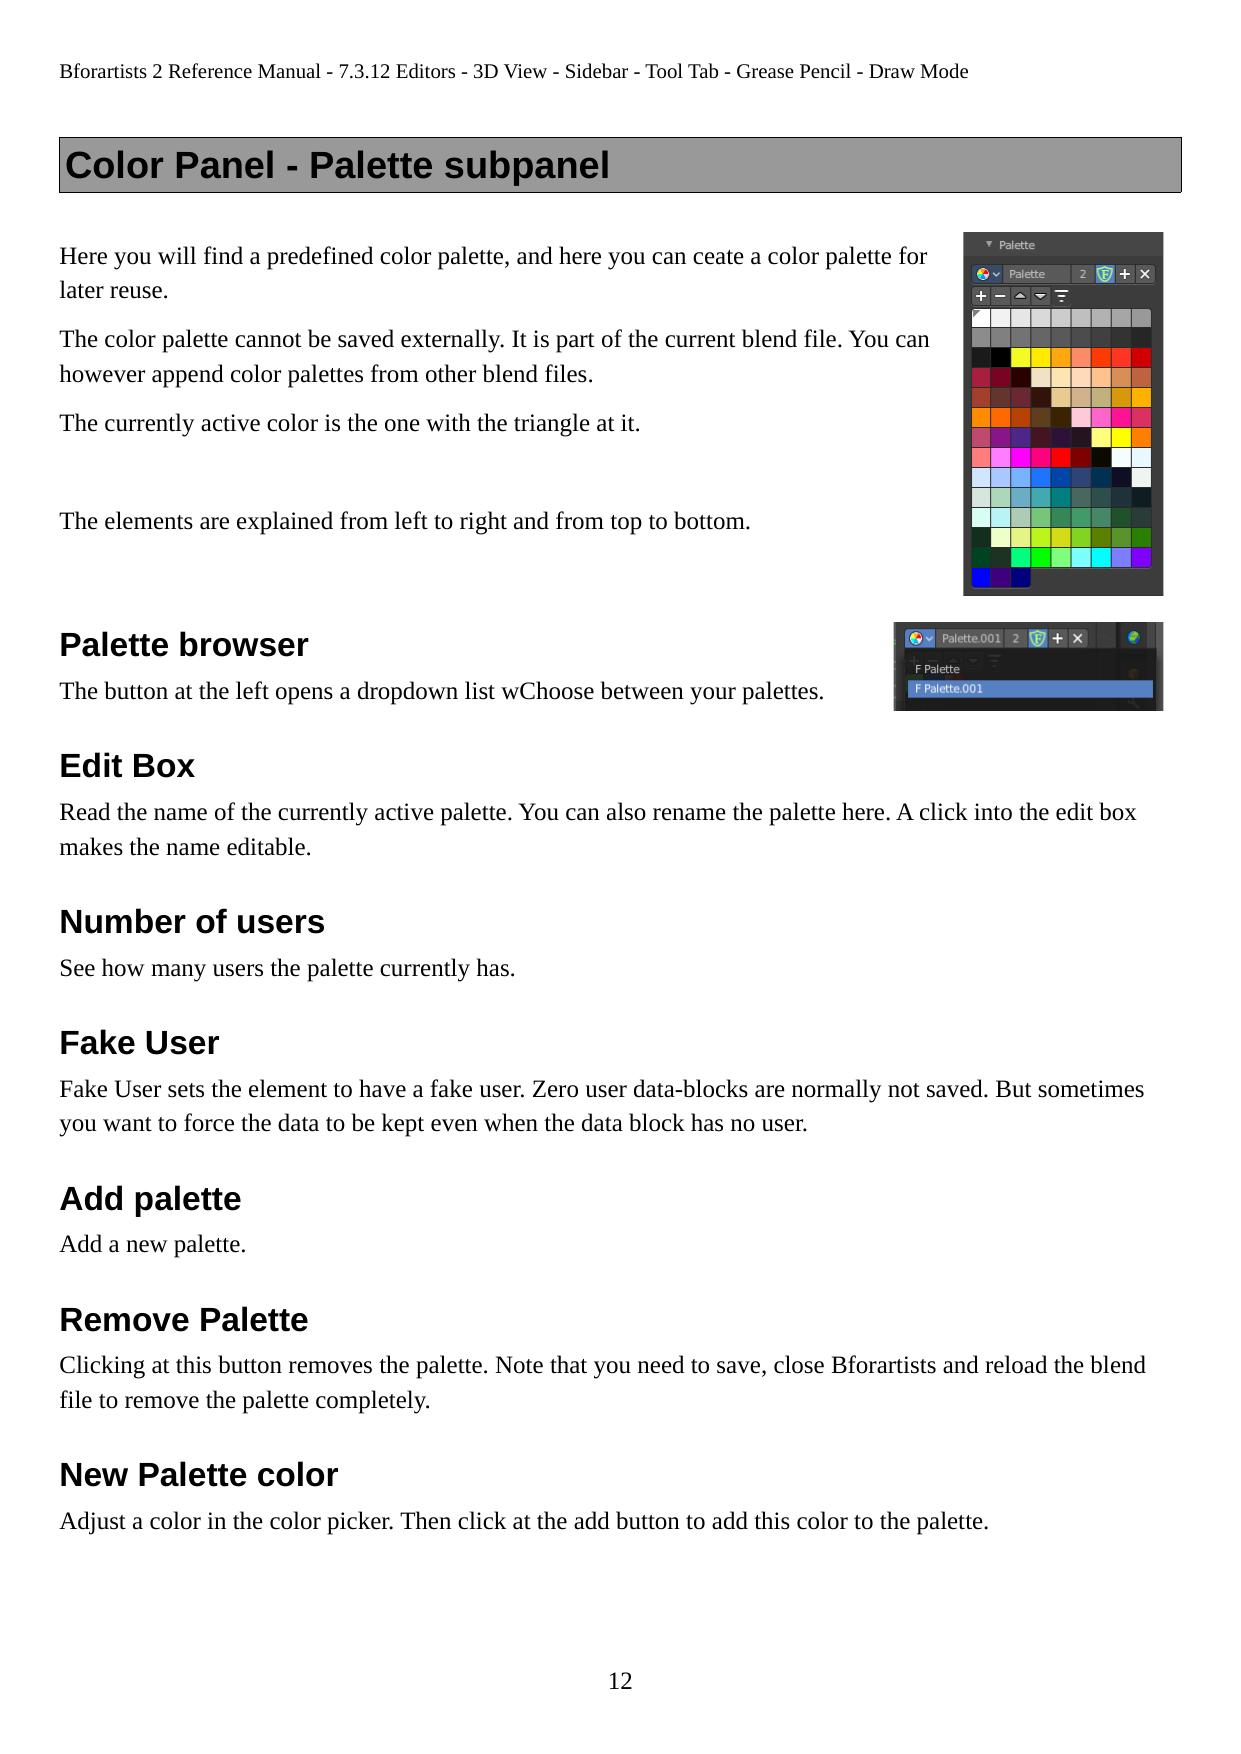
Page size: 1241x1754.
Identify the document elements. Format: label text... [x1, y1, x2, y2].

text See how many users the palette currently has. [59, 953, 1181, 982]
picture [893, 622, 1164, 711]
text The elements are explained from left to right and from top to bottom. [59, 506, 963, 535]
picture [963, 232, 1164, 596]
text Fake User sets the element to have a fake user. Zero user data-blocks are normally not saved. But sometimes you want to force the data to be kept even when the data block has no user. [59, 1074, 1181, 1137]
subtitle Fake User [59, 1023, 1181, 1061]
subtitle Palette browser [59, 625, 893, 664]
text The button at the left opens a dropdown list wChoose between your palettes. [59, 676, 893, 705]
text Add a new palette. [59, 1229, 1181, 1258]
table_header Color Panel - Palette subpanel [60, 138, 1181, 192]
subtitle Remove Palette [59, 1299, 1181, 1338]
text Here you will find a predefined color palette, and here you can ceate a color palette for later reuse. [59, 241, 963, 304]
subtitle Edit Box [59, 746, 1181, 785]
text The currently active color is the one with the triangle at it. [59, 408, 963, 437]
subtitle New Palette color [59, 1455, 1181, 1493]
text The color palette cannot be saved externally. It is part of the current blend file. You can however append color palettes from other blend files. [59, 324, 963, 388]
text Read the name of the currently active palette. You can also rename the palette here. A click into the edit box makes the name editable. [59, 797, 1181, 861]
text Adjust a color in the color picker. Then click at the add button to add this color to the palette. [59, 1506, 1181, 1535]
text Clicking at this button removes the palette. Note that you need to save, close Bforartists and reload the blend file to remove the palette completely. [59, 1351, 1181, 1414]
subtitle Number of users [59, 902, 1181, 940]
subtitle Add palette [59, 1178, 1181, 1217]
subtitle [1164, 625, 1181, 664]
